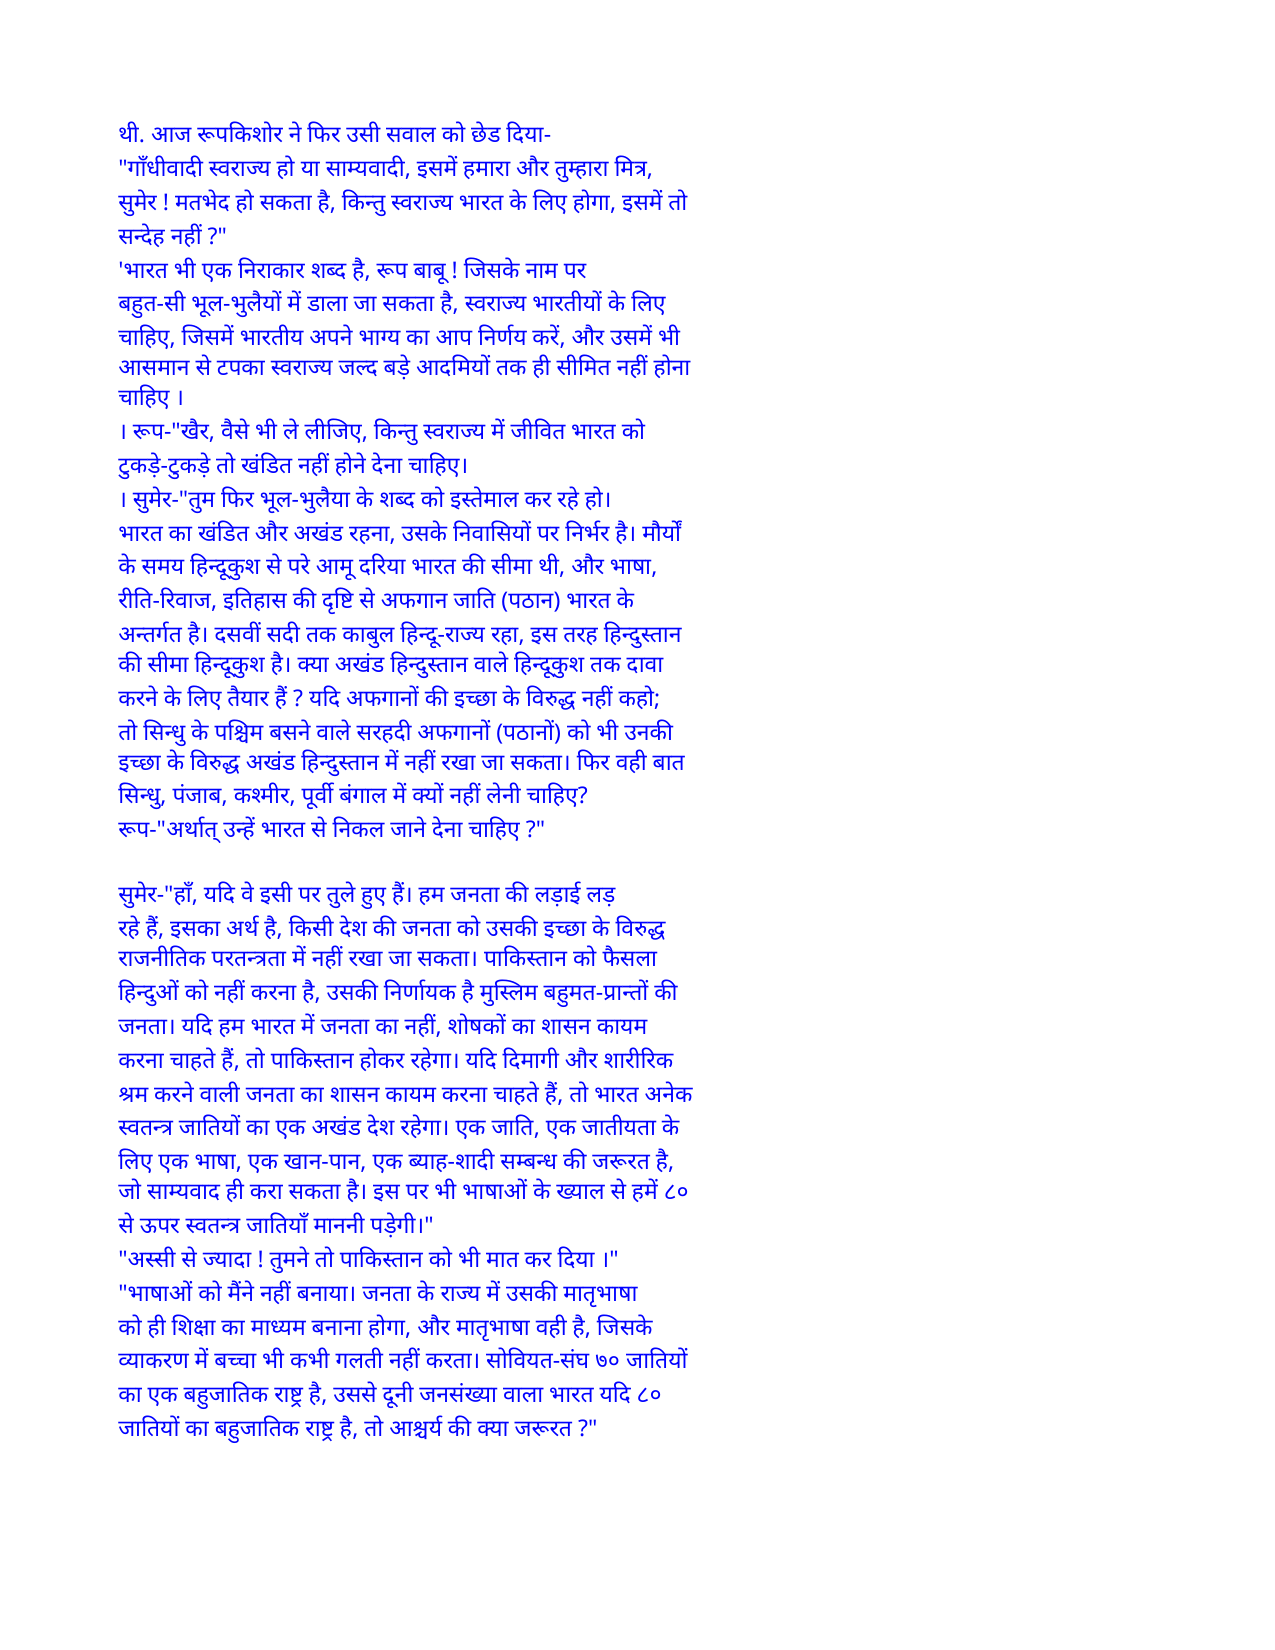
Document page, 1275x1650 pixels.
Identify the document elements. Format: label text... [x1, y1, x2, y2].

text बहुत-सी भूल-भुलैयों में डाला जा सकता है, स्वराज्य भारतीयों के लिए [118, 287, 1157, 321]
text व्याकरण में बच्चा भी कभी गलती नहीं करता। सोवियत-संघ ७० जातियों [118, 1344, 1157, 1378]
text । सुमेर-"तुम फिर भूल-भुलैया के शब्द को इस्तेमाल कर रहे हो। [118, 483, 1157, 516]
text इच्छा के विरुद्ध अखंड हिन्दुस्तान में नहीं रखा जा सकता। फिर वही बात [118, 749, 1157, 779]
text आसमान से टपका स्वराज्य जल्द बड़े आदमियों तक ही सीमित नहीं होना [118, 355, 1157, 385]
text सन्देह नहीं ?" [118, 220, 1157, 253]
text तो सिन्धु के पश्चिम बसने वाले सरहदी अफगानों (पठानों) को भी उनकी [118, 716, 1157, 749]
text "भाषाओं को मैंने नहीं बनाया। जनता के राज्य में उसकी मातृभाषा [118, 1277, 1157, 1311]
text भारत का खंडित और अखंड रहना, उसके निवासियों पर निर्भर है। मौर्यों [118, 516, 1157, 550]
text से ऊपर स्वतन्त्र जातियाँ माननी पड़ेगी।" [118, 1209, 1157, 1243]
text 'भारत भी एक निराकार शब्द है, रूप बाबू ! जिसके नाम पर [118, 253, 1157, 287]
text रीति-रिवाज, इतिहास की दृष्टि से अफगान जाति (पठान) भारत के [118, 584, 1157, 618]
text सुमेर ! मतभेद हो सकता है, किन्तु स्वराज्य भारत के लिए होगा, इसमें तो [118, 186, 1157, 220]
text रहे हैं, इसका अर्थ है, किसी देश की जनता को उसकी इच्छा के विरुद्ध [118, 912, 1157, 946]
text हिन्दुओं को नहीं करना है, उसकी निर्णायक है मुस्लिम बहुमत-प्रान्तों की [118, 976, 1157, 1010]
text का एक बहुजातिक राष्ट्र है, उससे दूनी जनसंख्या वाला भारत यदि ८० [118, 1378, 1157, 1412]
text जातियों का बहुजातिक राष्ट्र है, तो आश्चर्य की क्या जरूरत ?" [118, 1412, 1157, 1446]
text टुकड़े-टुकड़े तो खंडित नहीं होने देना चाहिए। [118, 449, 1157, 483]
text रूप-"अर्थात् उन्हें भारत से निकल जाने देना चाहिए ?" [118, 813, 1157, 847]
text । रूप-"खैर, वैसे भी ले लीजिए, किन्तु स्वराज्य में जीवित भारत को [118, 415, 1157, 449]
text राजनीतिक परतन्त्रता में नहीं रखा जा सकता। पाकिस्तान को फैसला [118, 946, 1157, 976]
text सिन्धु, पंजाब, कश्मीर, पूर्वी बंगाल में क्यों नहीं लेनी चाहिए? [118, 779, 1157, 813]
text श्रम करने वाली जनता का शासन कायम करना चाहते हैं, तो भारत अनेक [118, 1077, 1157, 1111]
text "अस्सी से ज्यादा ! तुमने तो पाकिस्तान को भी मात कर दिया ।" [118, 1243, 1157, 1277]
text करना चाहते हैं, तो पाकिस्तान होकर रहेगा। यदि दिमागी और शारीरिक [118, 1044, 1157, 1077]
text चाहिए, जिसमें भारतीय अपने भाग्य का आप निर्णय करें, और उसमें भी [118, 321, 1157, 355]
text थी. आज रूपकिशोर ने फिर उसी सवाल को छेड दिया- [118, 118, 1157, 152]
text "गाँधीवादी स्वराज्य हो या साम्यवादी, इसमें हमारा और तुम्हारा मित्र, [118, 152, 1157, 186]
text स्वतन्त्र जातियों का एक अखंड देश रहेगा। एक जाति, एक जातीयता के [118, 1111, 1157, 1145]
text की सीमा हिन्दूकुश है। क्या अखंड हिन्दुस्तान वाले हिन्दूकुश तक दावा [118, 652, 1157, 682]
text जनता। यदि हम भारत में जनता का नहीं, शोषकों का शासन कायम [118, 1010, 1157, 1044]
text जो साम्यवाद ही करा सकता है। इस पर भी भाषाओं के ख्याल से हमें ८० [118, 1179, 1157, 1209]
text को ही शिक्षा का माध्यम बनाना होगा, और मातृभाषा वही है, जिसके [118, 1311, 1157, 1344]
text लिए एक भाषा, एक खान-पान, एक ब्याह-शादी सम्बन्ध की जरूरत है, [118, 1145, 1157, 1179]
text चाहिए । [118, 385, 1157, 415]
text अन्तर्गत है। दसवीं सदी तक काबुल हिन्दू-राज्य रहा, इस तरह हिन्दुस्तान [118, 618, 1157, 652]
text सुमेर-"हाँ, यदि वे इसी पर तुले हुए हैं। हम जनता की लड़ाई लड़ [118, 878, 1157, 912]
text के समय हिन्दूकुश से परे आमू दरिया भारत की सीमा थी, और भाषा, [118, 550, 1157, 584]
text करने के लिए तैयार हैं ? यदि अफगानों की इच्छा के विरुद्ध नहीं कहो; [118, 682, 1157, 716]
